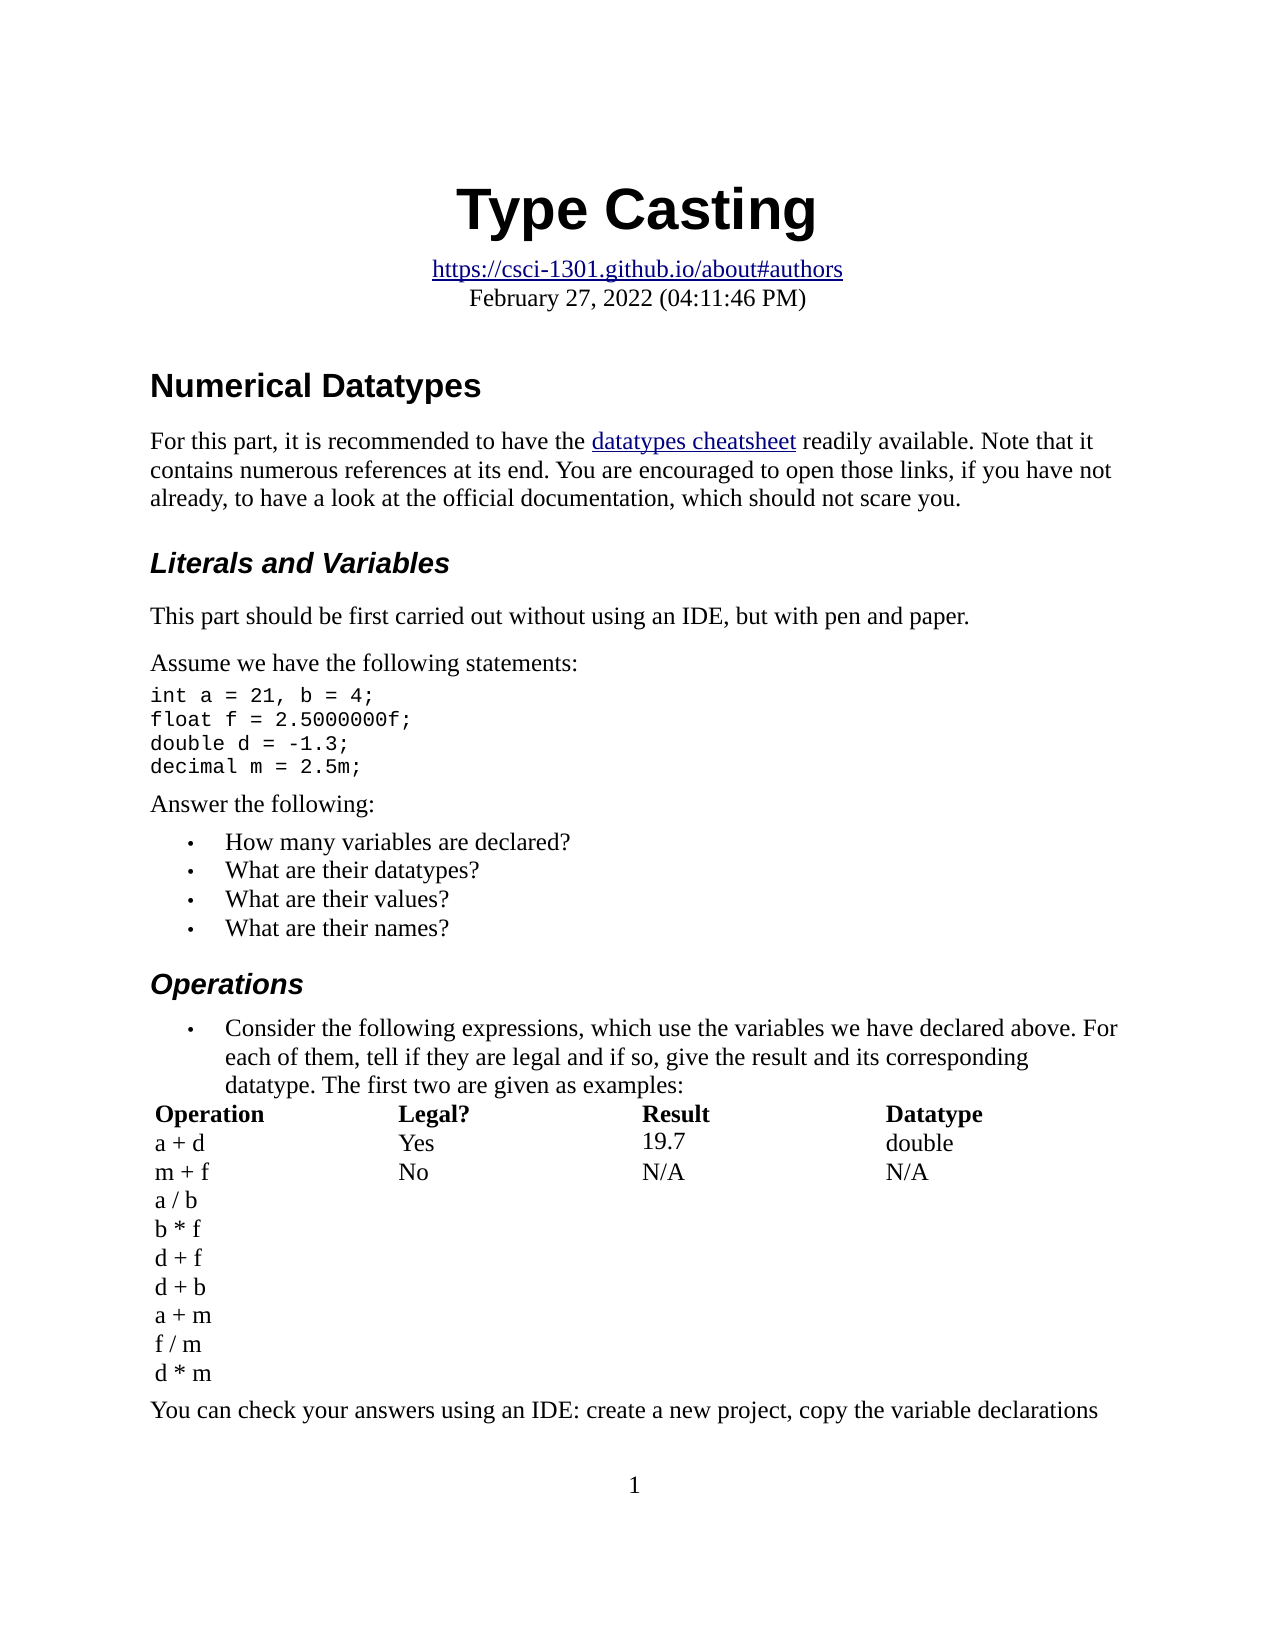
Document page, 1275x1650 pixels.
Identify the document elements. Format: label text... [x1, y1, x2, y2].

table_cell No [394, 1157, 637, 1185]
table_cell [394, 1214, 637, 1243]
table_cell [881, 1185, 1125, 1214]
table_header Datatype [881, 1099, 1125, 1128]
table_header Operation [150, 1099, 394, 1128]
table_cell [394, 1272, 637, 1300]
table_cell a + d [150, 1128, 394, 1157]
table_cell [881, 1272, 1125, 1300]
list Consider the following expressions, which use the variables we have declared above. For each of them, tell if they are legal and if so, give the result and its corresponding datatype. The first two are given as examples: [187, 1013, 1125, 1099]
text int a = 21, b = 4; [150, 686, 1125, 709]
table_cell [881, 1243, 1125, 1272]
subtitle Operations [150, 967, 1125, 1000]
table_cell [638, 1185, 881, 1214]
text double d = -1.3; [150, 733, 1125, 756]
text decimal m = 2.5m; [150, 756, 1125, 780]
table_cell a + m [150, 1300, 394, 1329]
table_cell N/A [881, 1157, 1125, 1185]
list What are their datatypes? [187, 856, 1125, 884]
table_cell [638, 1243, 881, 1272]
table_cell m + f [150, 1157, 394, 1185]
table_cell [881, 1329, 1125, 1358]
list What are their values? [187, 884, 1125, 913]
table_cell d + b [150, 1272, 394, 1300]
list How many variables are declared? [187, 827, 1125, 856]
table_cell [638, 1128, 881, 1157]
text This part should be first carried out without using an IDE, but with pen and paper. [150, 601, 1125, 630]
table_cell f / m [150, 1329, 394, 1358]
table_cell [394, 1243, 637, 1272]
text For this part, it is recommended to have the datatypes cheatsheet readily available. Note that it contains numerous references at its end. You are encouraged to open those links, if you have not already, to have a look at the official documentation, which should not scare you. [150, 426, 1125, 512]
text You can check your answers using an IDE: create a new project, copy the variable declarations [150, 1396, 1125, 1424]
table_header Legal? [394, 1099, 637, 1128]
subtitle Numerical Datatypes [150, 366, 1125, 404]
table_cell N/A [638, 1157, 881, 1185]
table_cell [638, 1272, 881, 1300]
table_header Result [638, 1099, 881, 1128]
table_cell [638, 1329, 881, 1358]
text Answer the following: [150, 789, 1125, 818]
table_cell [394, 1185, 637, 1214]
subtitle Literals and Variables [150, 546, 1125, 580]
text float f = 2.5000000f; [150, 709, 1125, 733]
title Type Casting [150, 175, 1125, 242]
table_cell b * f [150, 1214, 394, 1243]
table_cell [394, 1329, 637, 1358]
table_cell [394, 1300, 637, 1329]
text Assume we have the following statements: [150, 648, 1125, 677]
table_cell [638, 1300, 881, 1329]
table_cell [881, 1214, 1125, 1243]
list What are their names? [187, 913, 1125, 942]
text February 27, 2022 (04:11:46 PM) [150, 283, 1125, 312]
table_cell double [881, 1128, 1125, 1157]
table_cell a / b [150, 1185, 394, 1214]
table_cell [394, 1358, 637, 1387]
table_cell d + f [150, 1243, 394, 1272]
table_cell [881, 1300, 1125, 1329]
table_cell Yes [394, 1128, 637, 1157]
table_cell [638, 1214, 881, 1243]
text https://csci-1301.github.io/about#authors [150, 254, 1125, 283]
table_cell [881, 1358, 1125, 1387]
table_cell [638, 1358, 881, 1387]
table_cell d * m [150, 1358, 394, 1387]
